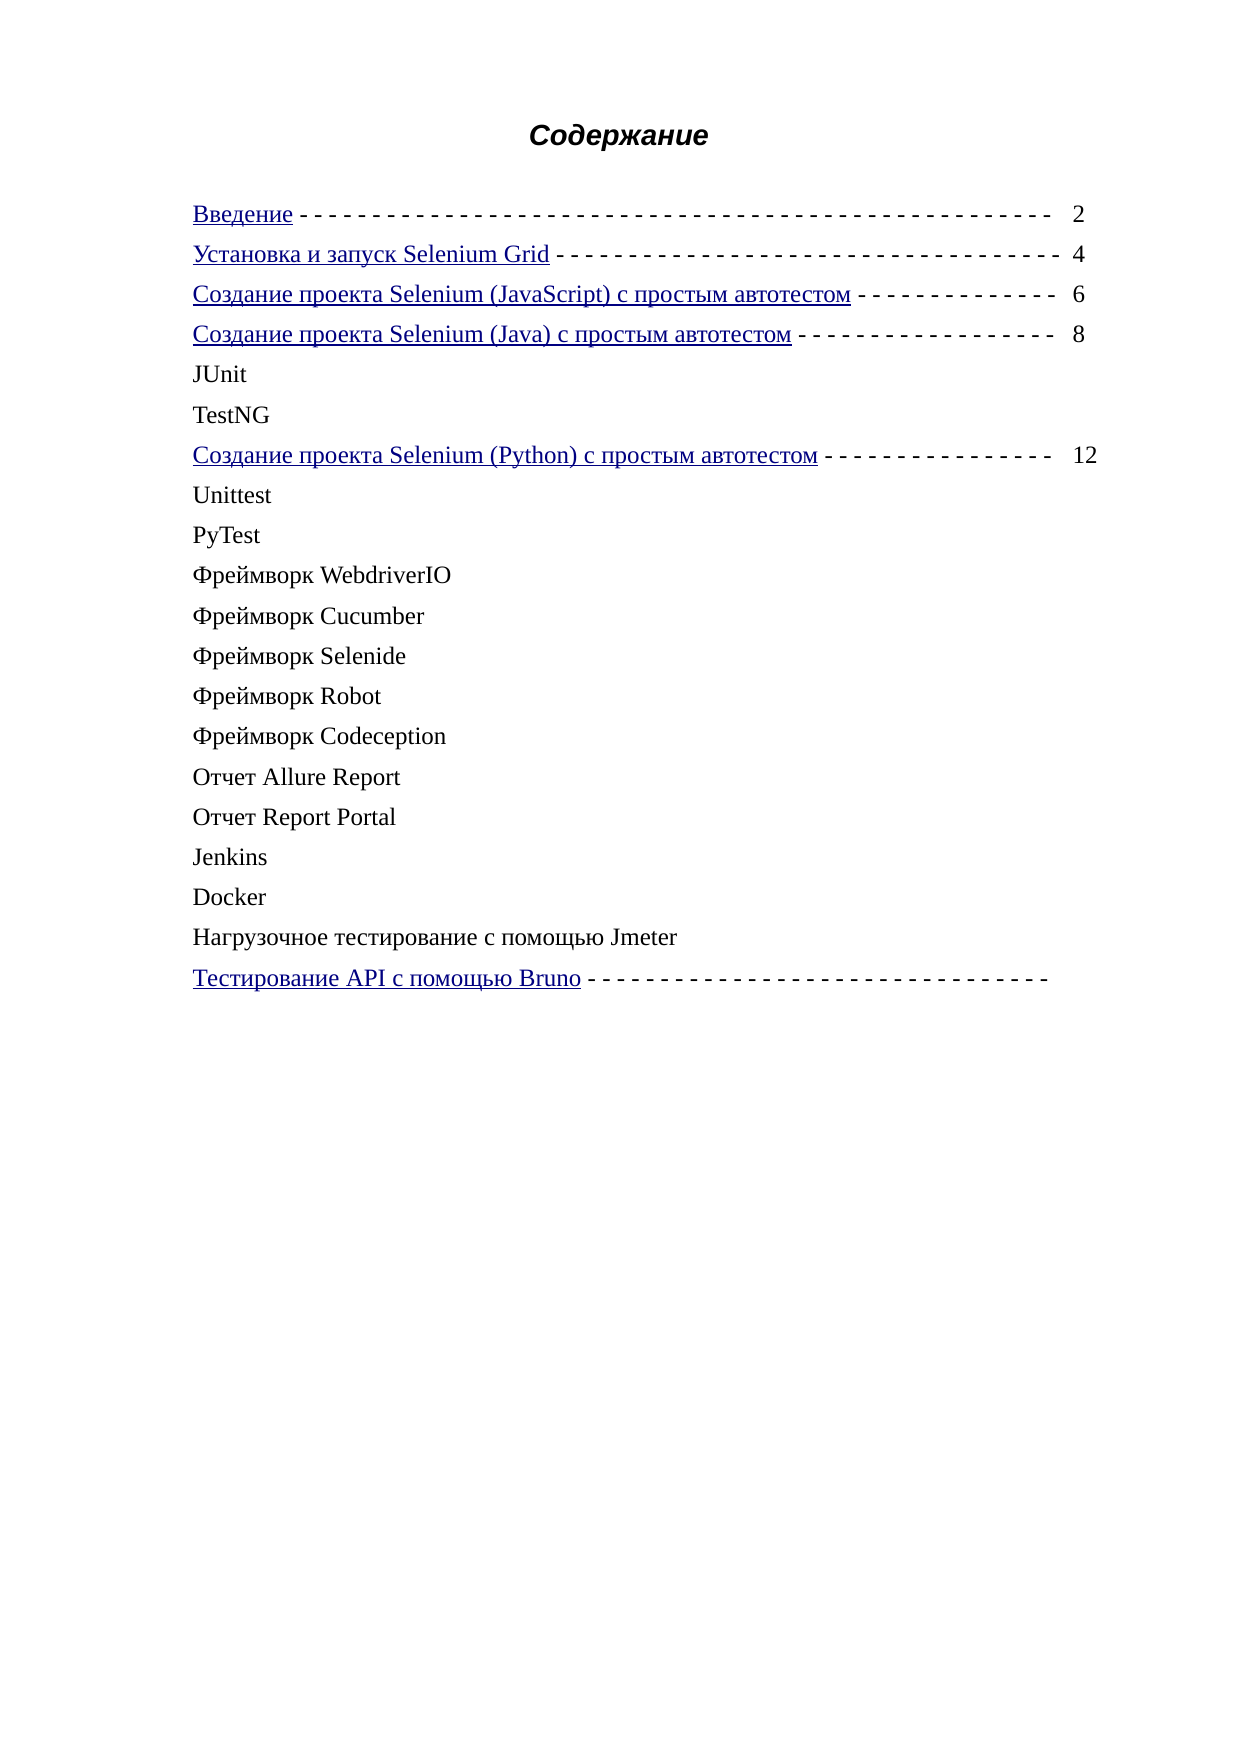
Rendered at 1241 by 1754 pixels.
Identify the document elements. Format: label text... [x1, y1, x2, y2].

table_cell [1066, 555, 1122, 595]
table_cell [1066, 716, 1122, 756]
table_header [118, 193, 187, 233]
table_cell Docker [187, 876, 1066, 917]
table_cell [1066, 756, 1122, 796]
table_cell [118, 555, 187, 595]
table_cell [1066, 917, 1122, 957]
table_cell [1066, 474, 1122, 514]
table_cell 6 [1066, 273, 1122, 313]
table_cell [118, 314, 187, 354]
table_cell [118, 796, 187, 836]
table_cell JUnit [187, 354, 1066, 394]
table_cell Jenkins [187, 836, 1066, 876]
table_cell Фреймворк Robot [187, 675, 1066, 716]
table_cell 4 [1066, 233, 1122, 273]
table_cell 8 [1066, 314, 1122, 354]
table_cell [118, 595, 187, 635]
table_cell [1066, 876, 1122, 917]
table_cell [118, 917, 187, 957]
table_cell [1066, 957, 1122, 997]
table_cell Создание проекта Selenium (Python) с простым автотестом - - - - - - - - - - - - - - - - [187, 434, 1066, 474]
table_cell [118, 394, 187, 434]
table_cell PyTest [187, 515, 1066, 555]
table_cell [118, 957, 187, 997]
table_cell [1066, 515, 1122, 555]
table_cell [118, 354, 187, 394]
table_cell Создание проекта Selenium (Java) с простым автотестом - - - - - - - - - - - - - - - - - - [187, 314, 1066, 354]
table_cell [1066, 635, 1122, 675]
table_cell [1066, 595, 1122, 635]
table_cell Фреймворк WebdriverIO [187, 555, 1066, 595]
table_cell [118, 474, 187, 514]
table_cell [118, 876, 187, 917]
table_cell [118, 434, 187, 474]
table_cell Фреймворк Cucumber [187, 595, 1066, 635]
table_cell Отчет Allure Report [187, 756, 1066, 796]
table_cell Тестирование API с помощью Bruno - - - - - - - - - - - - - - - - - - - - - - - - - - - - - - - - [187, 957, 1066, 997]
table_cell [118, 233, 187, 273]
table_cell [118, 675, 187, 716]
table_cell [1066, 354, 1122, 394]
table_cell Отчет Report Portal [187, 796, 1066, 836]
table_cell [118, 836, 187, 876]
table_cell [1066, 675, 1122, 716]
table_cell [118, 635, 187, 675]
table_cell [118, 515, 187, 555]
table_cell [1066, 836, 1122, 876]
table_cell [1066, 796, 1122, 836]
table_cell Unittest [187, 474, 1066, 514]
table_cell [118, 756, 187, 796]
table_cell Создание проекта Selenium (JavaScript) с простым автотестом - - - - - - - - - - - - - - [187, 273, 1066, 313]
table_cell TestNG [187, 394, 1066, 434]
table_cell [118, 273, 187, 313]
table_cell [1066, 394, 1122, 434]
table_cell [118, 716, 187, 756]
subtitle Содержание [118, 118, 1122, 152]
table_cell Нагрузочное тестирование с помощью Jmeter [187, 917, 1066, 957]
table_header Введение - - - - - - - - - - - - - - - - - - - - - - - - - - - - - - - - - - - - - - - - - - - - - - - - - - - - [187, 193, 1066, 233]
table_cell Установка и запуск Selenium Grid - - - - - - - - - - - - - - - - - - - - - - - - - - - - - - - - - - - [187, 233, 1066, 273]
table_cell Фреймворк Selenide [187, 635, 1066, 675]
table_cell Фреймворк Codeception [187, 716, 1066, 756]
table_header 2 [1066, 193, 1122, 233]
table_cell 12 [1066, 434, 1122, 474]
